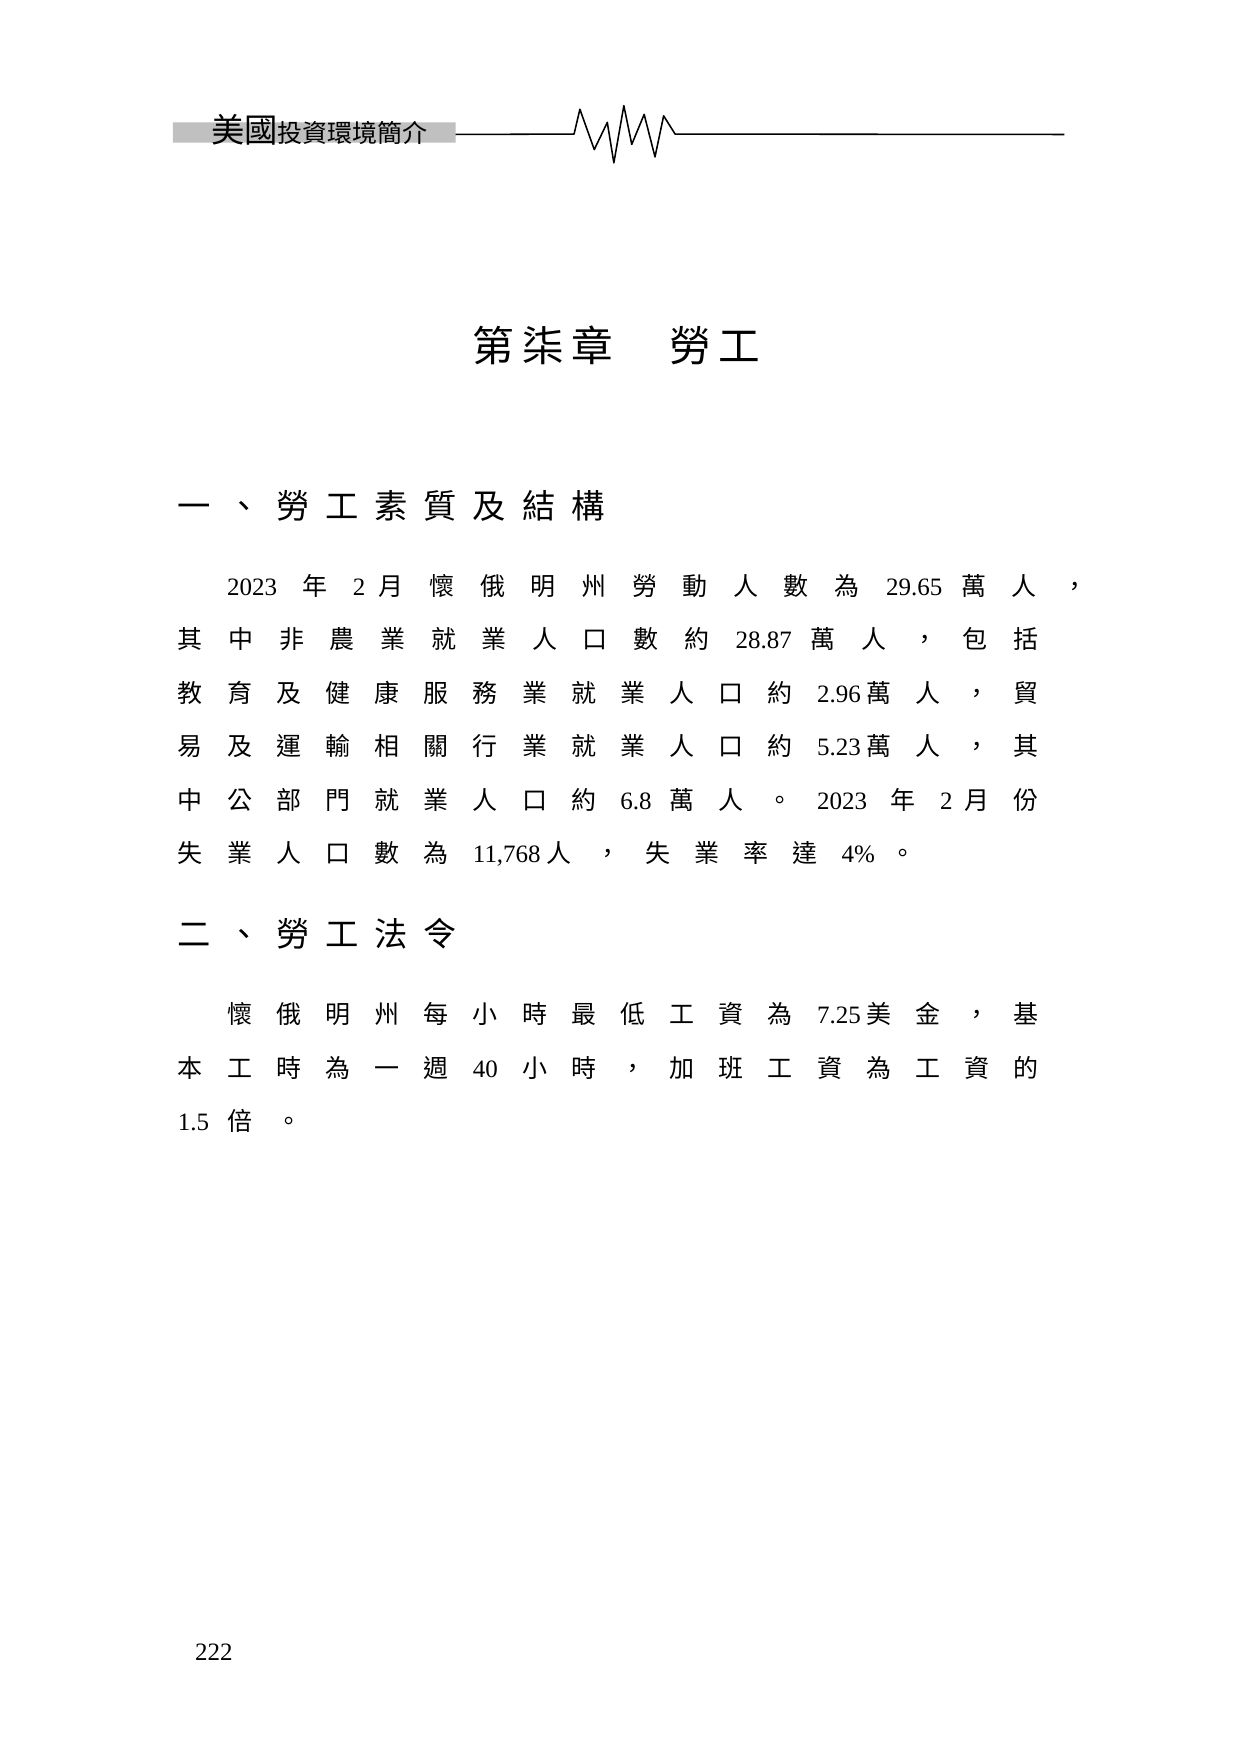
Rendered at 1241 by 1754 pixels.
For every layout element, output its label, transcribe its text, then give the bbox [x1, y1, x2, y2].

text 二、勞工法令 [178, 906, 1063, 959]
text 懷俄明州每小時最低工資為7.25美金，基本工時為一週40小時，加班工資為工資的1.5倍。 [178, 986, 1063, 1146]
text 第柒章 勞工 [178, 290, 1063, 397]
text 2023年2月懷俄明州勞動人數為29.65萬人，其中非農業就業人口數約28.87萬人，包括教育及健康服務業就業人口約2.96萬人，貿易及運輸相關行業就業人口約5.23萬人，其中公部門就業人口約6.8萬人。2023年2月份失業人口數為11,768人，失業率達4%。 [178, 557, 1063, 879]
text 一、勞工素質及結構 [178, 477, 1063, 531]
